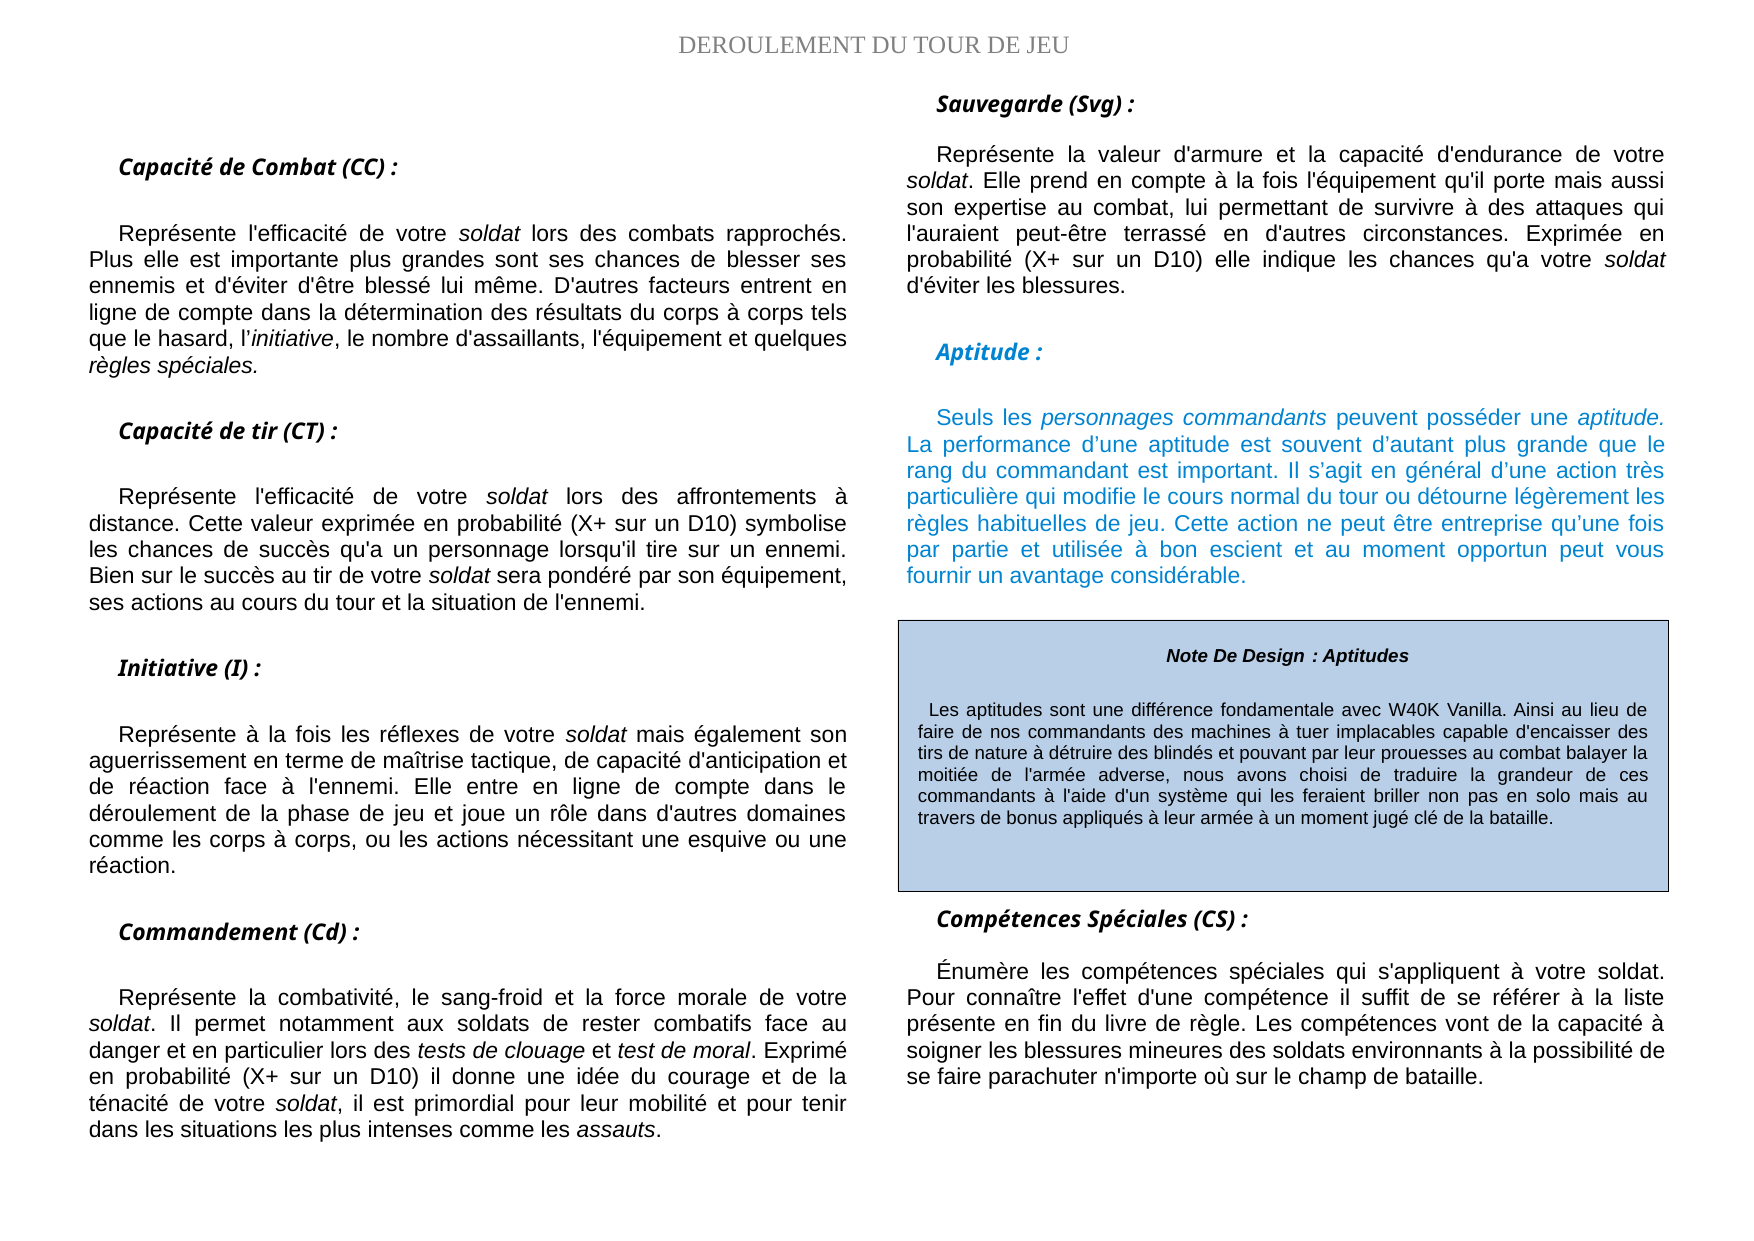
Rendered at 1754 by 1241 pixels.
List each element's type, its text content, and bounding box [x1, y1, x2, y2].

text Représente la combativité, le sang-froid et la force morale de votre soldat. Il permet notamment aux soldats de rester combatifs face au danger et en particulier lors des tests de clouage et test de moral. Exprimé en probabilité (X+ sur un D10) il donne une idée du courage et de la ténacité de votre soldat, il est primordial pour leur mobilité et pour tenir dans les situations les plus intenses comme les assauts. [88, 959, 847, 1142]
subtitle Capacité de Combat (CC) : [118, 151, 818, 182]
text Énumère les compétences spéciales qui s'appliquent à votre soldat. Pour connaître l'effet d'une compétence il suffit de se référer à la liste présente en fin du livre de règle. Les compétences vont de la capacité à soigner les blessures mineures des soldats environnants à la possibilité de se faire parachuter n'importe où sur le champ de bataille. [906, 947, 1665, 1089]
subtitle Commandement (Cd) : [118, 915, 818, 947]
subtitle Capacité de tir (CT) : [118, 415, 818, 446]
text Représente la valeur d'armure et la capacité d'endurance de votre soldat. Elle prend en compte à la fois l'équipement qu'il porte mais aussi son expertise au combat, lui permettant de survivre à des attaques qui l'auraient peut-être terrassé en d'autres circonstances. Exprimée en probabilité (X+ sur un D10) elle indique les chances qu'a votre soldat d'éviter les blessures. [906, 132, 1665, 299]
text Représente l'efficacité de votre soldat lors des combats rapprochés. Plus elle est importante plus grandes sont ses chances de blesser ses ennemis et d'éviter d'être blessé lui même. D'autres facteurs entrent en ligne de compte dans la détermination des résultats du corps à corps tels que le hasard, l’initiative, le nombre d'assaillants, l'équipement et quelques règles spéciales. [88, 195, 847, 378]
subtitle Initiative (I) : [118, 652, 818, 683]
text Représente l'efficacité de votre soldat lors des affrontements à distance. Cette valeur exprimée en probabilité (X+ sur un D10) symbolise les chances de succès qu'a un personnage lorsqu'il tire sur un ennemi. Bien sur le succès au tir de votre soldat sera pondéré par son équipement, ses actions au cours du tour et la situation de l'ennemi. [88, 458, 847, 615]
text Note De Design : Aptitudes [918, 645, 1648, 667]
subtitle Sauvegarde (Svg) : [936, 88, 1636, 119]
text Seuls les personnages commandants peuvent posséder une aptitude. La performance d’une aptitude est souvent d’autant plus grande que le rang du commandant est important. Il s’agit en général d’une action très particulière qui modifie le cours normal du tour ou détourne légèrement les règles habituelles de jeu. Cette action ne peut être entreprise qu’une fois par partie et utilisée à bon escient et au moment opportun peut vous fournir un avantage considérable. [906, 379, 1665, 589]
subtitle Aptitude : [936, 336, 1636, 367]
subtitle Compétences Spéciales (CS) : [936, 892, 1636, 934]
text Représente à la fois les réflexes de votre soldat mais également son aguerrissement en terme de maîtrise tactique, de capacité d'anticipation et de réaction face à l'ennemi. Elle entre en ligne de compte dans le déroulement de la phase de jeu et joue un rôle dans d'autres domaines comme les corps à corps, ou les actions nécessitant une esquive ou une réaction. [88, 696, 847, 879]
text Les aptitudes sont une différence fondamentale avec W40K Vanilla. Ainsi au lieu de faire de nos commandants des machines à tuer implacables capable d'encaisser des tirs de nature à détruire des blindés et pouvant par leur prouesses au combat balayer la moitiée de l'armée adverse, nous avons choisi de traduire la grandeur de ces commandants à l'aide d'un système qui les feraient briller non pas en solo mais au travers de bonus appliqués à leur armée à un moment jugé clé de la bataille. [918, 699, 1648, 828]
